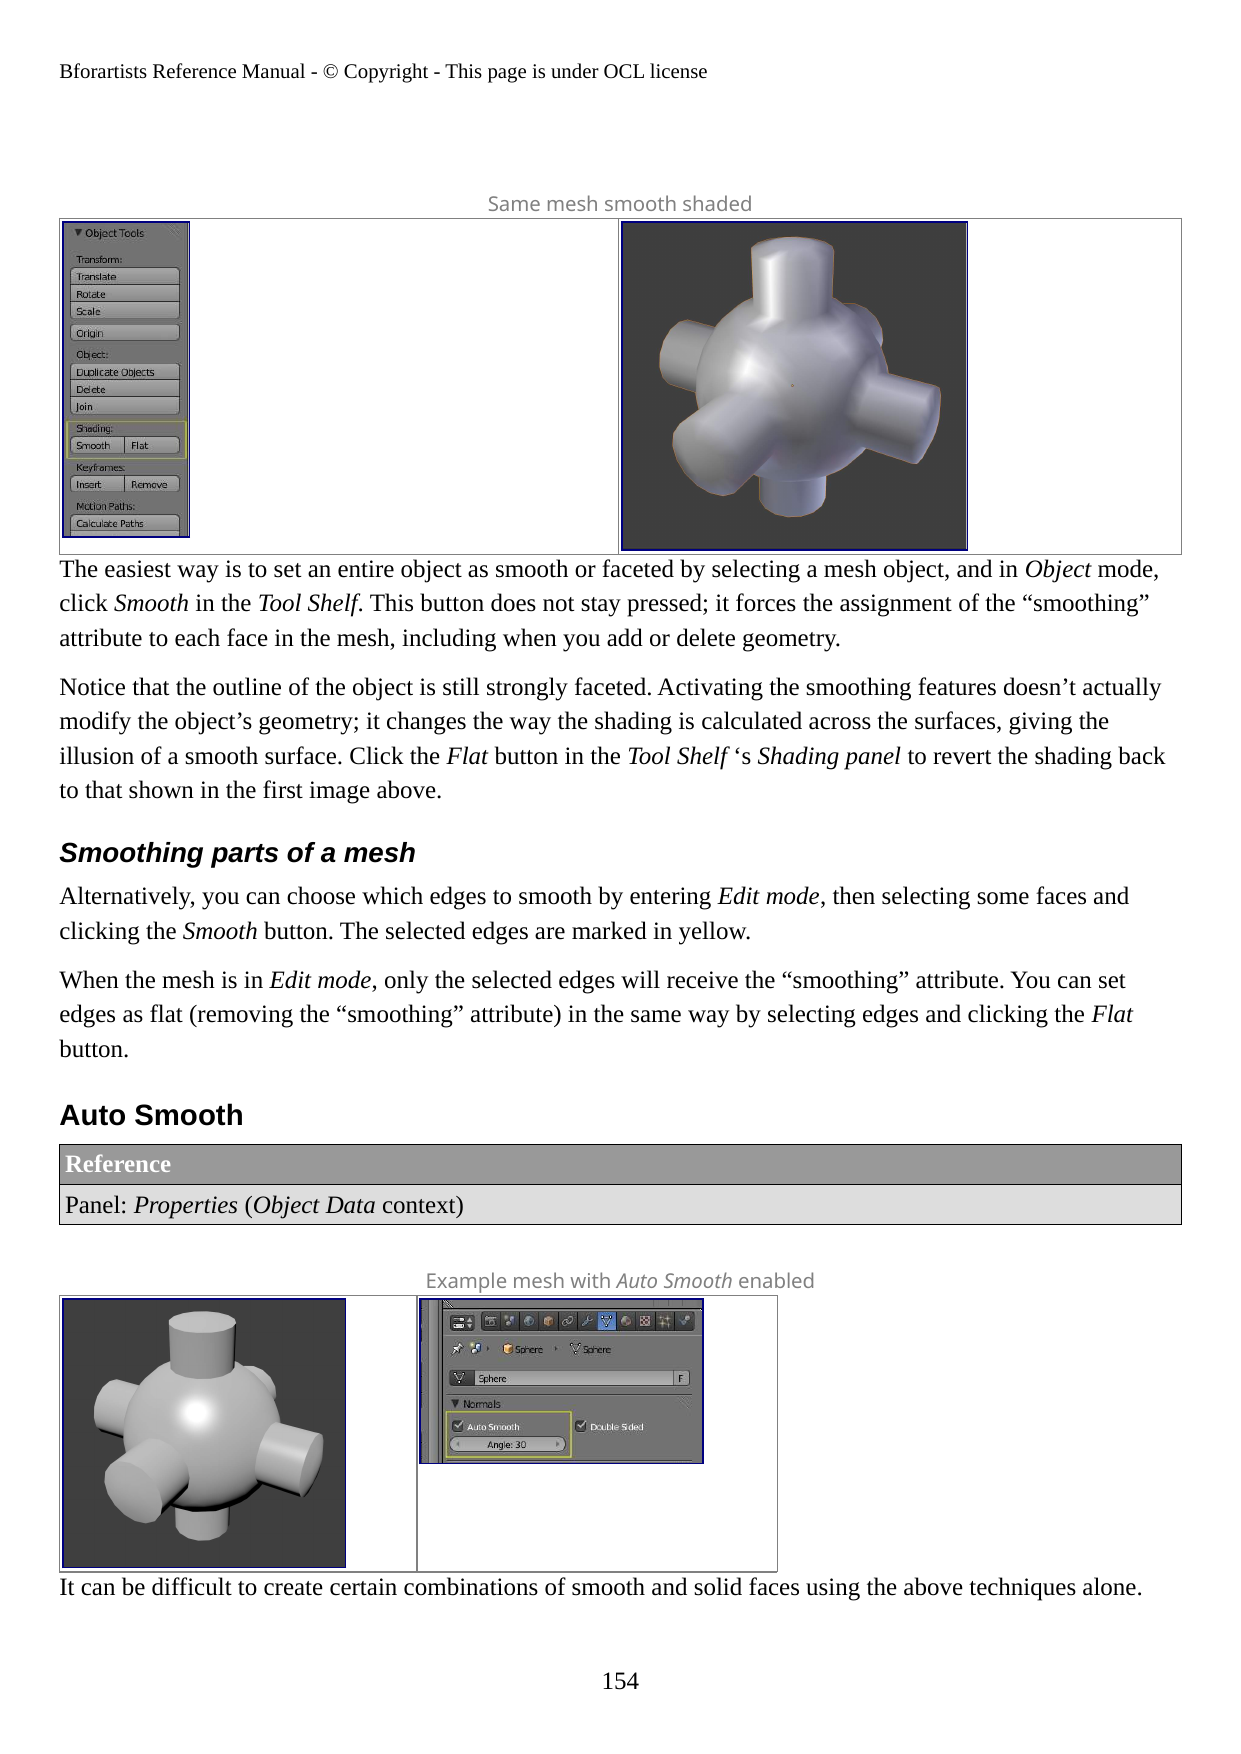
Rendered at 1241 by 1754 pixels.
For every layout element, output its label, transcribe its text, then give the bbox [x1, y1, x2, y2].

text Example mesh with Auto Smooth enabled [59, 1264, 1181, 1295]
table_header [60, 1296, 416, 1571]
picture [64, 223, 189, 536]
subtitle Smoothing parts of a mesh [59, 837, 1181, 869]
picture [64, 1300, 345, 1567]
text Same mesh smooth shaded [59, 186, 1181, 218]
subtitle Auto Smooth [59, 1097, 1181, 1131]
table_cell Panel: Properties (Object Data context) [60, 1185, 1181, 1224]
table_header [619, 219, 1181, 553]
text When the mesh is in Edit mode, only the selected edges will receive the “smoothing” attribute. You can set edges as flat (removing the “smoothing” attribute) in the same way by selecting edges and clicking the Flat button. [59, 965, 1181, 1062]
picture [623, 223, 967, 549]
picture [421, 1300, 702, 1463]
text The easiest way is to set an entire object as smooth or faceted by selecting a mesh object, and in Object mode, click Smooth in the Tool Shelf. This button does not stay pressed; it forces the assignment of the “smoothing” attribute to each face in the mesh, including when you add or delete geometry. [59, 555, 1181, 652]
table_header [418, 1296, 777, 1571]
text Notice that the outline of the object is still strongly faceted. Activating the smoothing features doesn’t actually modify the object’s geometry; it changes the way the shading is calculated across the surfaces, giving the illusion of a smooth surface. Click the Flat button in the Tool Shelf ‘s Shading panel to revert the shading back to that shown in the first image above. [59, 672, 1181, 804]
table_header [60, 219, 618, 553]
table_header Reference [60, 1145, 1181, 1184]
text Alternatively, you can choose which edges to smooth by entering Edit mode, then selecting some faces and clicking the Smooth button. The selected edges are marked in yellow. [59, 881, 1181, 944]
text It can be difficult to create certain combinations of smooth and solid faces using the above techniques alone. [59, 1572, 1181, 1601]
